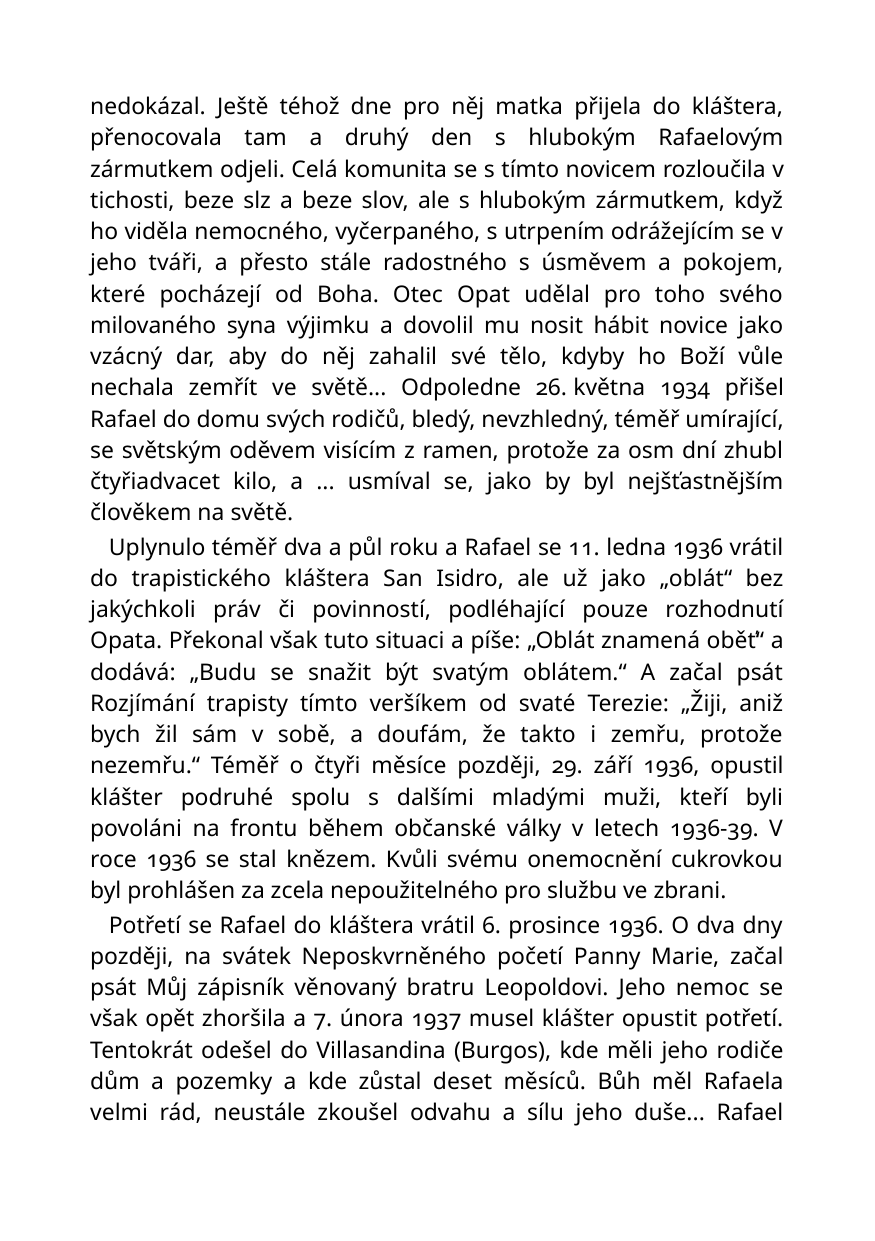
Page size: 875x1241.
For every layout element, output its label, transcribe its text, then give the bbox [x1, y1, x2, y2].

text Uplynulo téměř dva a půl roku a Rafael se 11. ledna 1936 vrátil do trapistického kláštera San Isidro, ale už jako „oblát“ bez jakýchkoli práv či povinností, podléhající pouze rozhodnutí Opata. Překonal však tuto situaci a píše: „Oblát znamená oběť“ a dodává: „Budu se snažit být svatým oblátem.“ A začal psát Rozjímání trapisty tímto veršíkem od svaté Terezie: „Žiji, aniž bych žil sám v sobě, a doufám, že takto i zemřu, protože nezemřu.“ Téměř o čtyři měsíce později, 29. září 1936, opustil klášter podruhé spolu s dalšími mladými muži, kteří byli povoláni na frontu během občanské války v letech 1936-39. V roce 1936 se stal knězem. Kvůli svému onemocnění cukrovkou byl prohlášen za zcela nepoužitelného pro službu ve zbrani. [90, 531, 784, 906]
text Potřetí se Rafael do kláštera vrátil 6. prosince 1936. O dva dny později, na svátek Neposkvrněného početí Panny Marie, začal psát Můj zápisník věnovaný bratru Leopoldovi. Jeho nemoc se však opět zhoršila a 7. února 1937 musel klášter opustit potřetí. Tentokrát odešel do Villasandina (Burgos), kde měli jeho rodiče dům a pozemky a kde zůstal deset měsíců. Bůh měl Rafaela velmi rád, neustále zkoušel odvahu a sílu jeho duše... Rafael [90, 908, 784, 1127]
text nedokázal. Ještě téhož dne pro něj matka přijela do kláštera, přenocovala tam a druhý den s hlubokým Rafaelovým zármutkem odjeli. Celá komunita se s tímto novicem rozloučila v tichosti, beze slz a beze slov, ale s hlubokým zármutkem, když ho viděla nemocného, vyčerpaného, s utrpením odrážejícím se v jeho tváři, a přesto stále radostného s úsměvem a pokojem, které pocházejí od Boha. Otec Opat udělal pro toho svého milovaného syna výjimku a dovolil mu nosit hábit novice jako vzácný dar, aby do něj zahalil své tělo, kdyby ho Boží vůle nechala zemřít ve světě... Odpoledne 26. května 1934 přišel Rafael do domu svých rodičů, bledý, nevzhledný, téměř umírající, se světským oděvem visícím z ramen, protože za osm dní zhubl čtyřiadvacet kilo, a ... usmíval se, jako by byl nejšťastnějším člověkem na světě. [90, 90, 784, 527]
